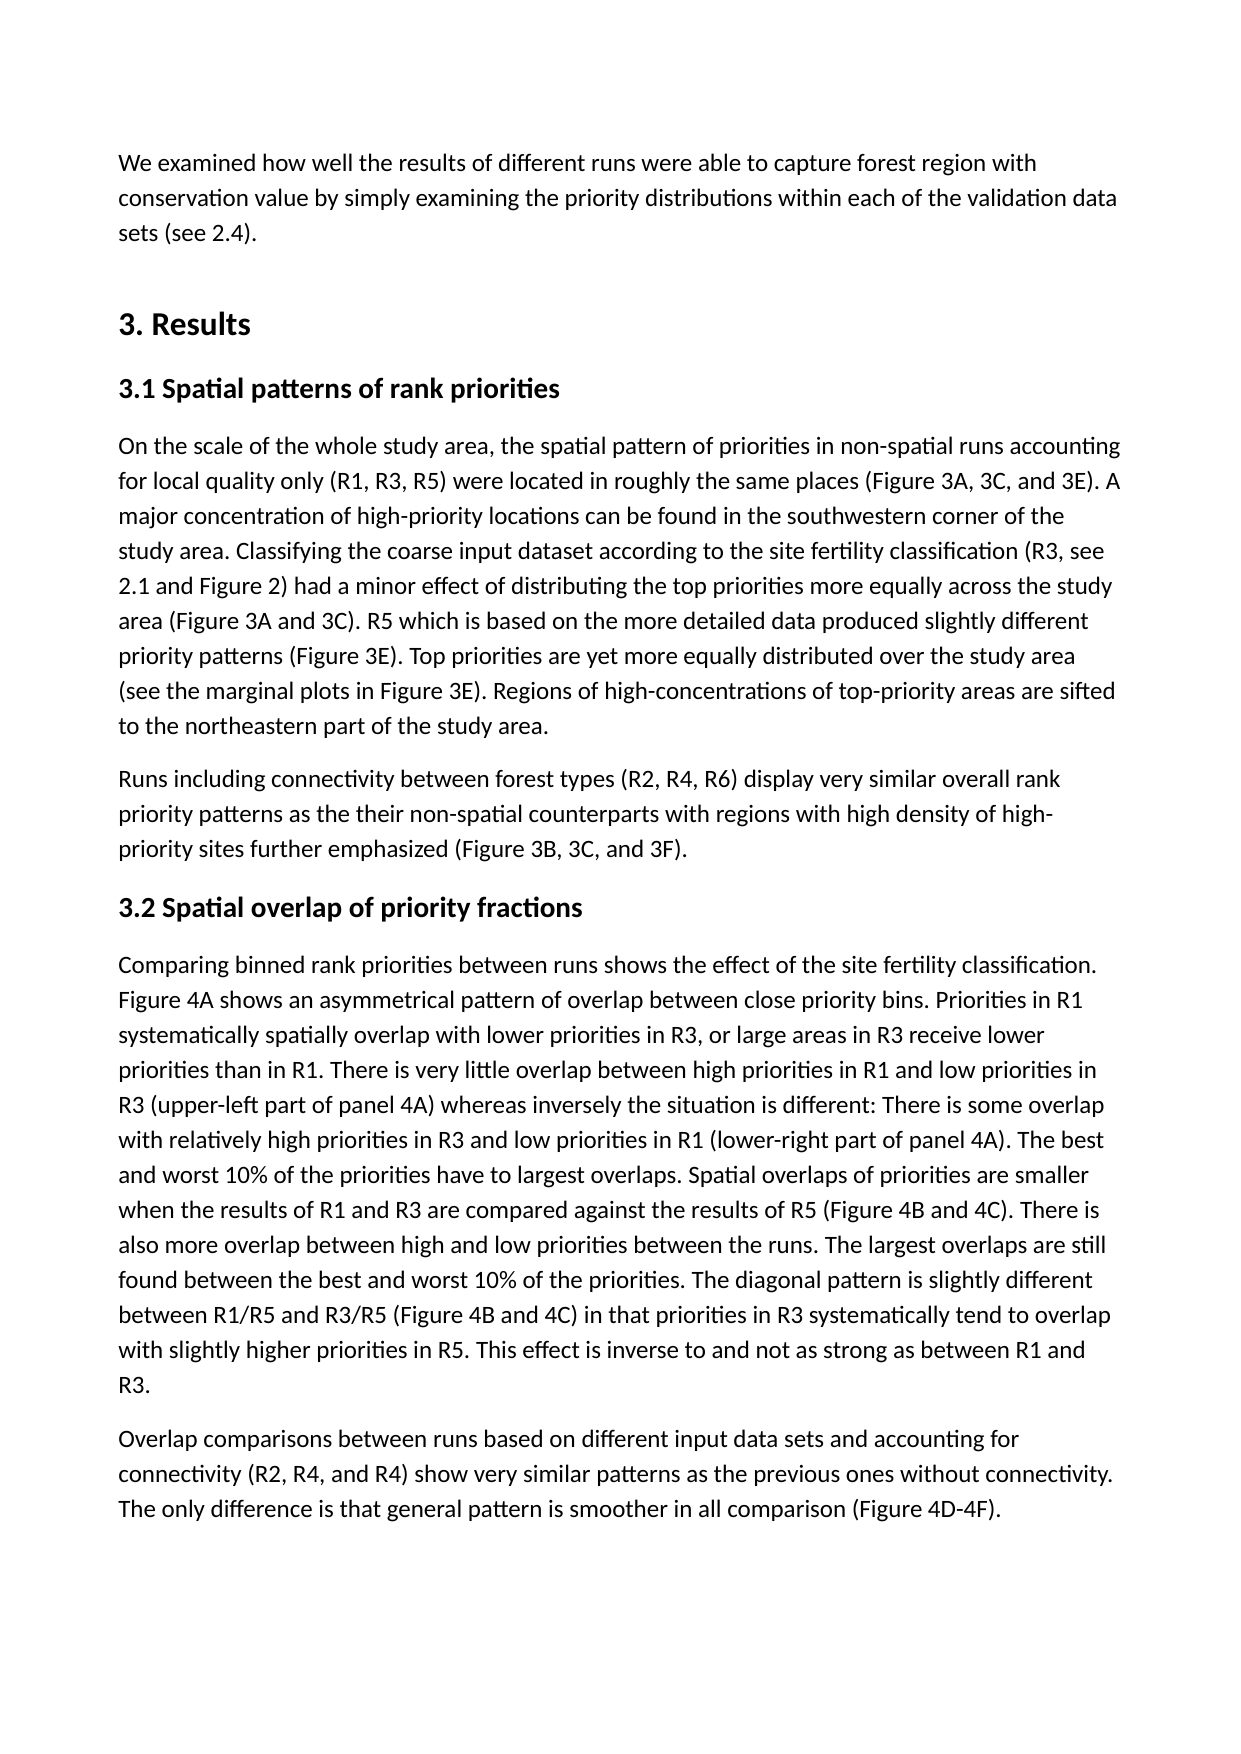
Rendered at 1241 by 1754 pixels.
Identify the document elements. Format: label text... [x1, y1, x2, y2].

text On the scale of the whole study area, the spatial pattern of priorities in non-spatial runs accounting for local quality only (R1, R3, R5) were located in roughly the same places (Figure 3A, 3C, and 3E). A major concentration of high-priority locations can be found in the southwestern corner of the study area. Classifying the coarse input dataset according to the site fertility classification (R3, see 2.1 and Figure 2) had a minor effect of distributing the top priorities more equally across the study area (Figure 3A and 3C). R5 which is based on the more detailed data produced slightly different priority patterns (Figure 3E). Top priorities are yet more equally distributed over the study area (see the marginal plots in Figure 3E). Regions of high-concentrations of top-priority areas are sifted to the northeastern part of the study area. [118, 430, 1122, 740]
text Comparing binned rank priorities between runs shows the effect of the site fertility classification. Figure 4A shows an asymmetrical pattern of overlap between close priority bins. Priorities in R1 systematically spatially overlap with lower priorities in R3, or large areas in R3 receive lower priorities than in R1. There is very little overlap between high priorities in R1 and low priorities in R3 (upper-left part of panel 4A) whereas inversely the situation is different: There is some overlap with relatively high priorities in R3 and low priorities in R1 (lower-right part of panel 4A). The best and worst 10% of the priorities have to largest overlaps. Spatial overlaps of priorities are smaller when the results of R1 and R3 are compared against the results of R5 (Figure 4B and 4C). There is also more overlap between high and low priorities between the runs. The largest overlaps are still found between the best and worst 10% of the priorities. The diagonal pattern is slightly different between R1/R5 and R3/R5 (Figure 4B and 4C) in that priorities in R3 systematically tend to overlap with slightly higher priorities in R5. This effect is inverse to and not as strong as between R1 and R3. [118, 949, 1122, 1400]
text Overlap comparisons between runs based on different input data sets and accounting for connectivity (R2, R4, and R4) show very similar patterns as the previous ones without connectivity. The only difference is that general pattern is smoother in all comparison (Figure 4D-4F). [118, 1423, 1122, 1523]
subtitle 3.1 Spatial patterns of rank priorities [118, 370, 1122, 406]
subtitle 3. Results [118, 303, 1122, 343]
subtitle 3.2 Spatial overlap of priority fractions [118, 889, 1122, 925]
text We examined how well the results of different runs were able to capture forest region with conservation value by simply examining the priority distributions within each of the validation data sets (see 2.4). [118, 148, 1122, 248]
text Runs including connectivity between forest types (R2, R4, R6) display very similar overall rank priority patterns as the their non-spatial counterparts with regions with high density of high-priority sites further emphasized (Figure 3B, 3C, and 3F). [118, 764, 1122, 864]
